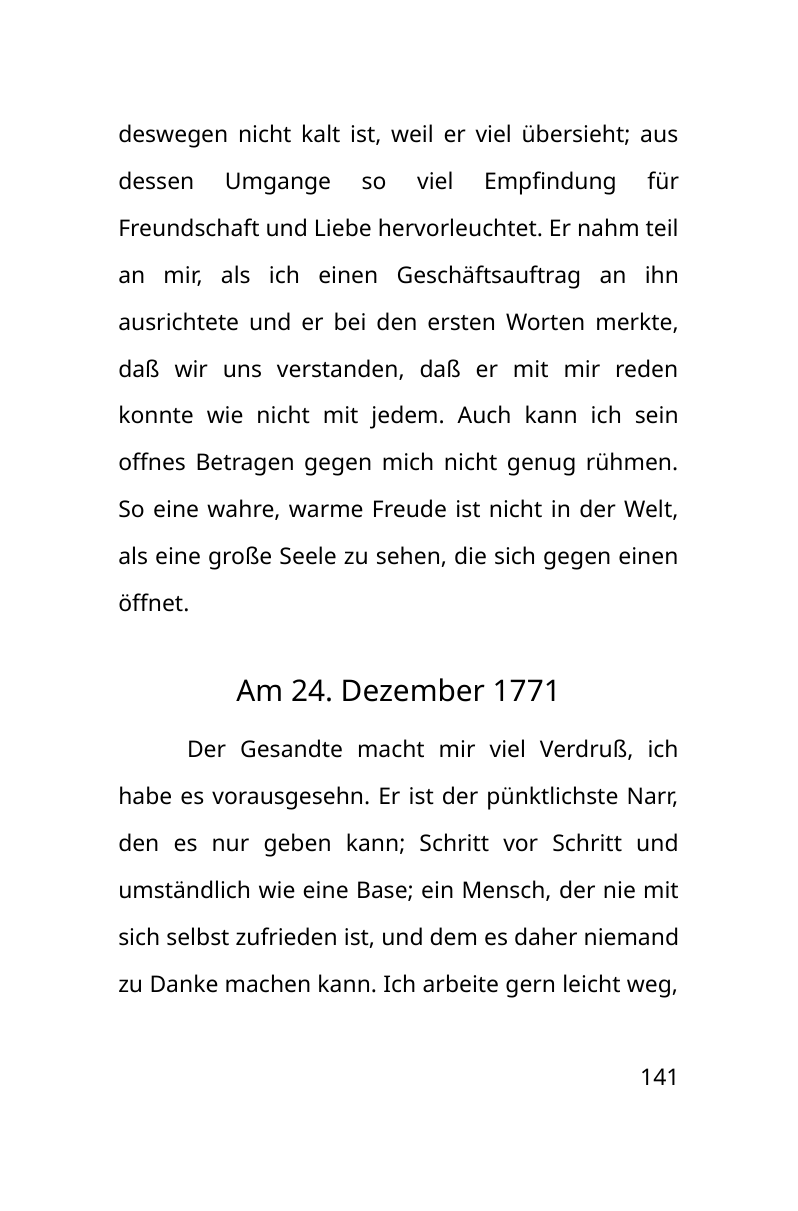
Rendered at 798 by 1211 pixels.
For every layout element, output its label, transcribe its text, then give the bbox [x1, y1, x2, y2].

text Der Gesandte macht mir viel Verdruß, ich habe es vorausgesehn. Er ist der pünktlichste Narr, den es nur geben kann; Schritt vor Schritt und umständlich wie eine Base; ein Mensch, der nie mit sich selbst zufrieden ist, und dem es daher niemand zu Danke machen kann. Ich arbeite gern leicht weg, [118, 733, 679, 999]
text deswegen nicht kalt ist, weil er viel übersieht; aus dessen Umgange so viel Empfindung für Freundschaft und Liebe hervorleuchtet. Er nahm teil an mir, als ich einen Geschäftsauftrag an ihn ausrichtete und er bei den ersten Worten merkte, daß wir uns verstanden, daß er mit mir reden konnte wie nicht mit jedem. Auch kann ich sein offnes Betragen gegen mich nicht genug rühmen. So eine wahre, warme Freude ist nicht in der Welt, als eine große Seele zu sehen, die sich gegen einen öffnet. [118, 118, 679, 618]
subtitle Am 24. Dezember 1771 [118, 669, 679, 710]
